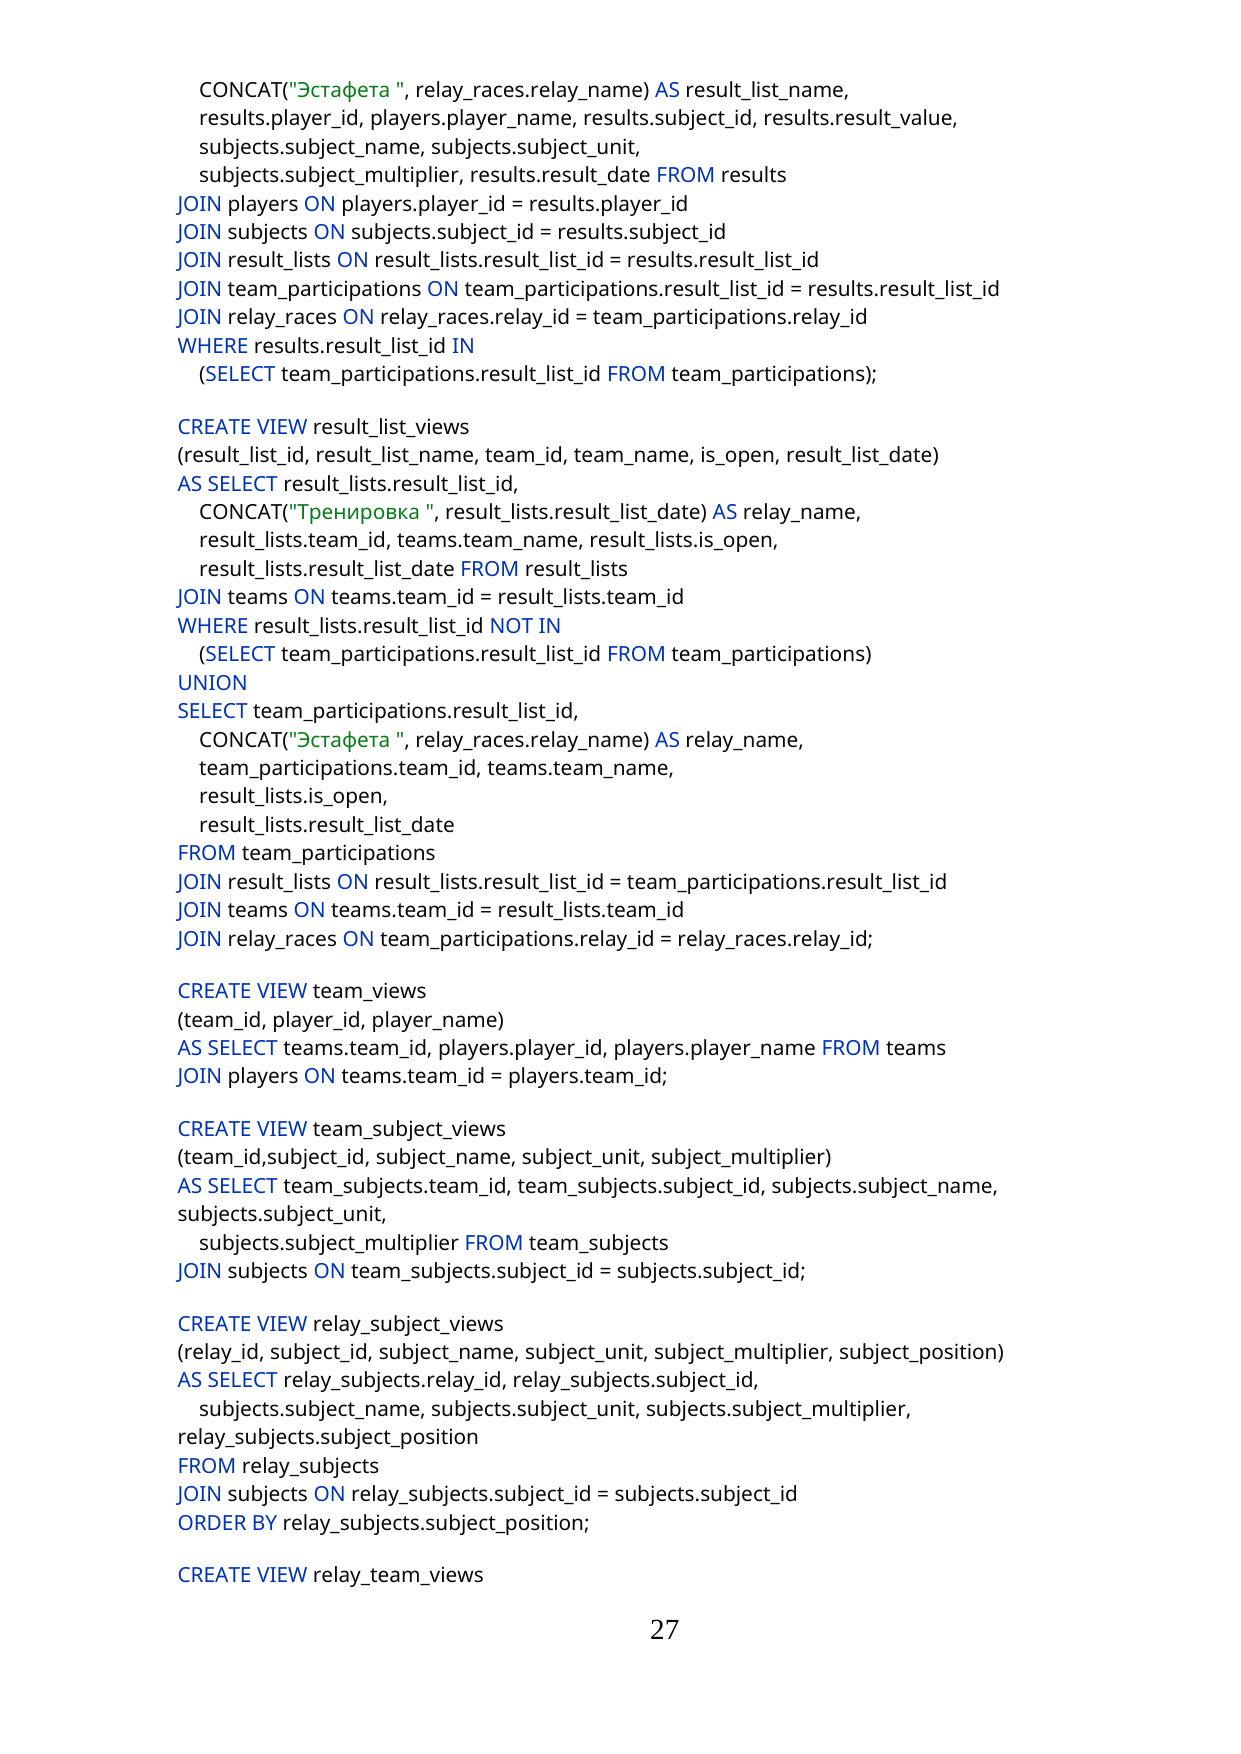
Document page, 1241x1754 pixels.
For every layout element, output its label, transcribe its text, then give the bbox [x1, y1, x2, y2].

text CONCAT("Эстафета ", relay_races.relay_name) AS result_list_name, results.player_id, players.player_name, results.subject_id, results.result_value, subjects.subject_name, subjects.subject_unit, subjects.subject_multiplier, results.result_date FROM results JOIN players ON players.player_id = results.player_id JOIN subjects ON subjects.subject_id = results.subject_id JOIN result_lists ON result_lists.result_list_id = results.result_list_id JOIN team_participations ON team_participations.result_list_id = results.result_list_id JOIN relay_races ON relay_races.relay_id = team_participations.relay_id WHERE results.result_list_id IN (SELECT team_participations.result_list_id FROM team_participations); CREATE VIEW result_list_views (result_list_id, result_list_name, team_id, team_name, is_open, result_list_date) AS SELECT result_lists.result_list_id, CONCAT("Тренировка ", result_lists.result_list_date) AS relay_name, result_lists.team_id, teams.team_name, result_lists.is_open, result_lists.result_list_date FROM result_lists JOIN teams ON teams.team_id = result_lists.team_id WHERE result_lists.result_list_id NOT IN (SELECT team_participations.result_list_id FROM team_participations) UNION SELECT team_participations.result_list_id, CONCAT("Эстафета ", relay_races.relay_name) AS relay_name, team_participations.team_id, teams.team_name, result_lists.is_open, result_lists.result_list_date FROM team_participations JOIN result_lists ON result_lists.result_list_id = team_participations.result_list_id JOIN teams ON teams.team_id = result_lists.team_id JOIN relay_races ON team_participations.relay_id = relay_races.relay_id; CREATE VIEW team_views (team_id, player_id, player_name) AS SELECT teams.team_id, players.player_id, players.player_name FROM teams JOIN players ON teams.team_id = players.team_id; CREATE VIEW team_subject_views (team_id,subject_id, subject_name, subject_unit, subject_multiplier) AS SELECT team_subjects.team_id, team_subjects.subject_id, subjects.subject_name, subjects.subject_unit, subjects.subject_multiplier FROM team_subjects JOIN subjects ON team_subjects.subject_id = subjects.subject_id; CREATE VIEW relay_subject_views (relay_id, subject_id, subject_name, subject_unit, subject_multiplier, subject_position) AS SELECT relay_subjects.relay_id, relay_subjects.subject_id, subjects.subject_name, subjects.subject_unit, subjects.subject_multiplier, relay_subjects.subject_position FROM relay_subjects JOIN subjects ON relay_subjects.subject_id = subjects.subject_id ORDER BY relay_subjects.subject_position; CREATE VIEW relay_team_views [177, 75, 1152, 1589]
